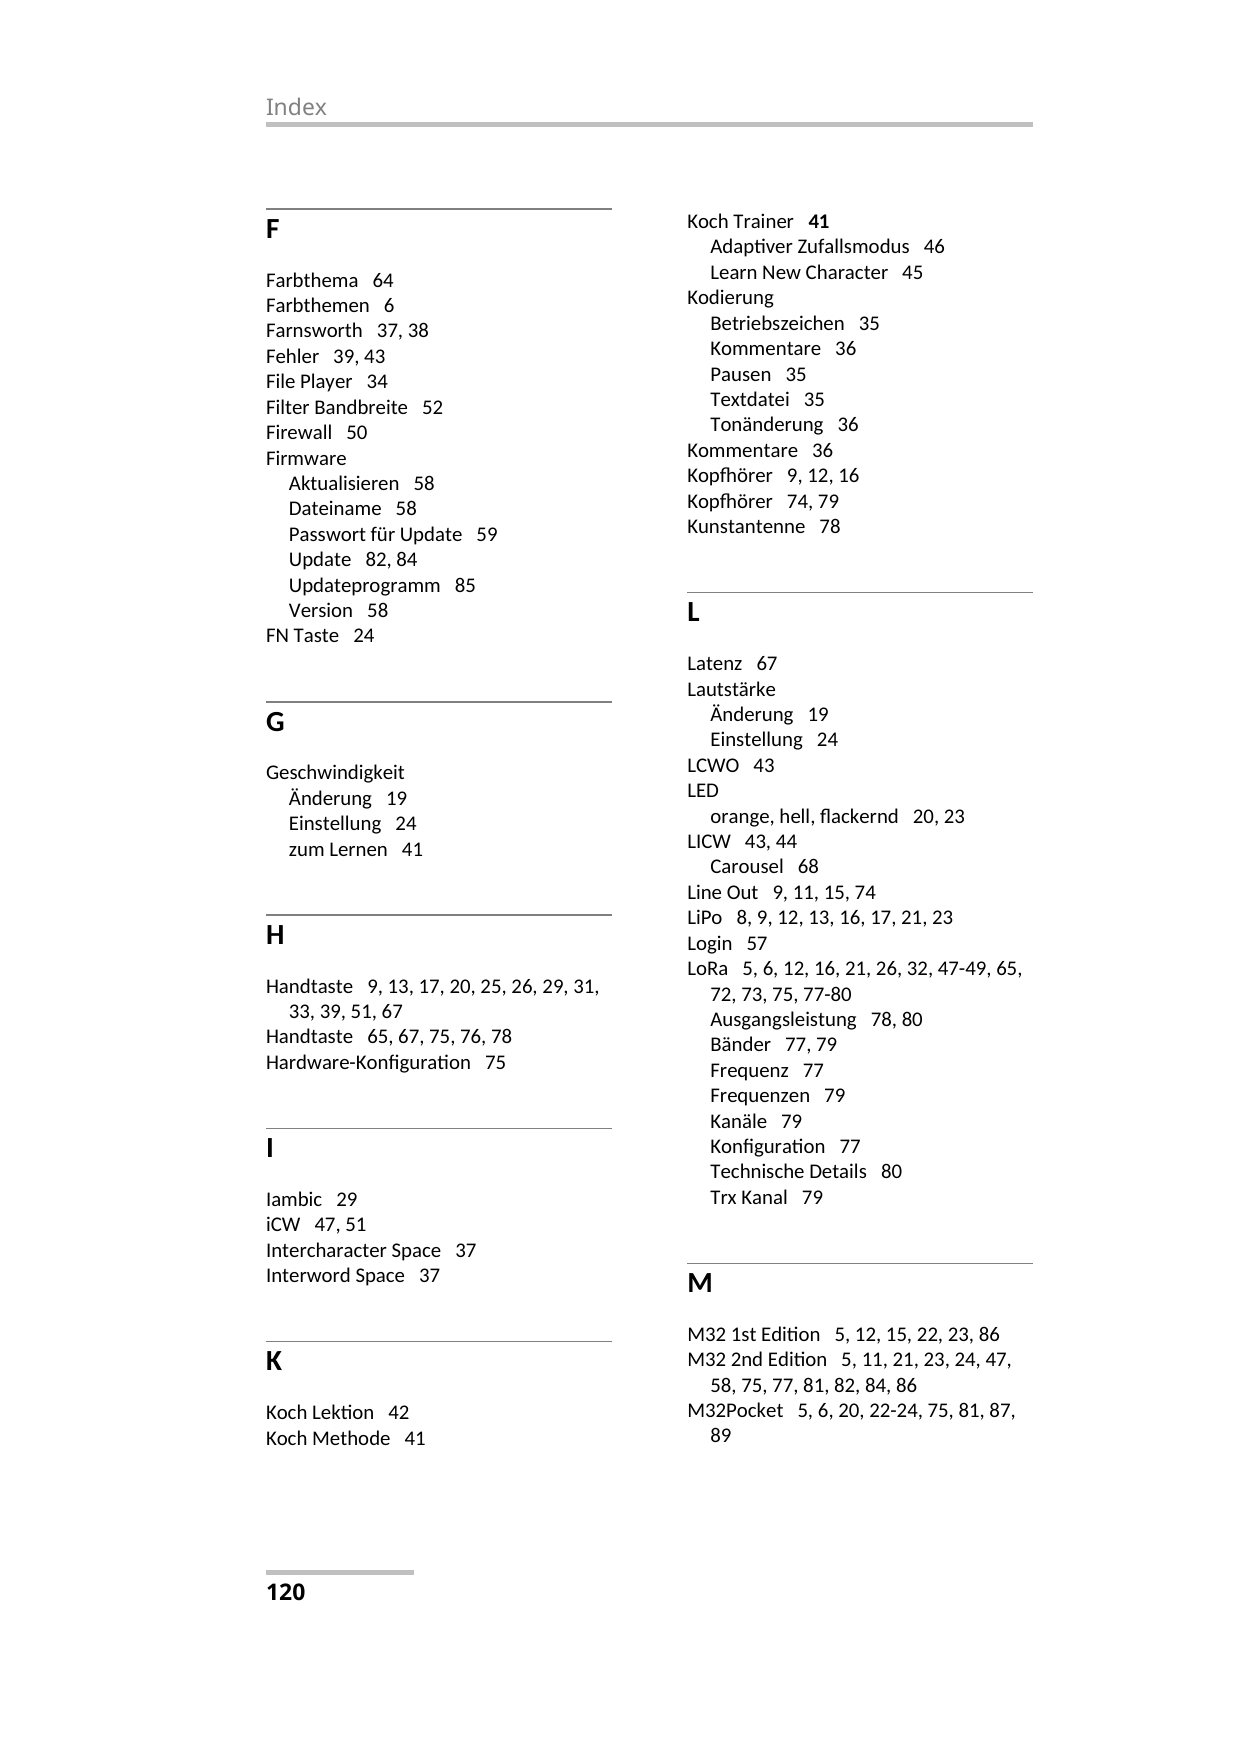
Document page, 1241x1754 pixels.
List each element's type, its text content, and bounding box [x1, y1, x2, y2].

text Fehler 39, 43 [266, 343, 612, 368]
text Kunstantenne 78 [687, 513, 1033, 539]
text K [266, 1342, 612, 1378]
text zum Lernen 41 [289, 836, 612, 861]
text Carousel 68 [710, 854, 1033, 879]
text G [266, 703, 612, 738]
text Konfiguration 77 [710, 1133, 1033, 1159]
text Trx Kanal 79 [710, 1184, 1033, 1209]
text File Player 34 [266, 368, 612, 394]
text Einstellung 24 [289, 810, 612, 836]
text Kodierung [687, 284, 1033, 310]
text Änderung 19 [289, 785, 612, 810]
text Kopfhörer 74, 79 [687, 488, 1033, 513]
text Login 57 [687, 930, 1033, 955]
text Aktualisieren 58 [289, 470, 612, 496]
text Einstellung 24 [710, 727, 1033, 752]
text Ausgangsleistung 78, 80 [710, 1006, 1033, 1032]
text Update 82, 84 [289, 546, 612, 572]
text Kanäle 79 [710, 1108, 1033, 1133]
text Passwort für Update 59 [289, 521, 612, 546]
text M32Pocket 5, 6, 20, 22-24, 75, 81, 87, 89 [687, 1397, 1033, 1448]
text Intercharacter Space 37 [266, 1237, 612, 1262]
text Farbthemen 6 [266, 292, 612, 318]
text FN Taste 24 [266, 623, 612, 648]
text LoRa 5, 6, 12, 16, 21, 26, 32, 47-49, 65, 72, 73, 75, 77-80 [687, 955, 1033, 1006]
text Iambic 29 [266, 1186, 612, 1211]
text Geschwindigkeit [266, 759, 612, 785]
text Firewall 50 [266, 419, 612, 445]
text Firmware [266, 445, 612, 470]
text Kommentare 36 [687, 437, 1033, 462]
text orange, hell, flackernd 20, 23 [710, 803, 1033, 828]
text iCW 47, 51 [266, 1211, 612, 1237]
text H [266, 916, 612, 952]
text Dateiname 58 [289, 496, 612, 521]
text Farbthema 64 [266, 267, 612, 292]
text Version 58 [289, 597, 612, 623]
text L [687, 593, 1033, 629]
text Updateprogramm 85 [289, 572, 612, 597]
text Handtaste 9, 13, 17, 20, 25, 26, 29, 31, 33, 39, 51, 67 [266, 973, 612, 1024]
text Filter Bandbreite 52 [266, 394, 612, 419]
text Änderung 19 [710, 701, 1033, 727]
text Lautstärke [687, 676, 1033, 701]
text M32 1st Edition 5, 12, 15, 22, 23, 86 [687, 1321, 1033, 1346]
text Tonänderung 36 [710, 412, 1033, 437]
text Frequenz 77 [710, 1057, 1033, 1082]
text Textdatei 35 [710, 386, 1033, 412]
text Interword Space 37 [266, 1262, 612, 1288]
text Farnsworth 37, 38 [266, 318, 612, 343]
text Bänder 77, 79 [710, 1032, 1033, 1057]
text LCWO 43 [687, 752, 1033, 777]
text Learn New Character 45 [710, 259, 1033, 284]
text Frequenzen 79 [710, 1082, 1033, 1108]
text Handtaste 65, 67, 75, 76, 78 [266, 1024, 612, 1049]
text LICW 43, 44 [687, 828, 1033, 854]
text Kommentare 36 [710, 335, 1033, 361]
text Koch Methode 41 [266, 1425, 612, 1450]
text Adaptiver Zufallsmodus 46 [710, 234, 1033, 259]
text I [266, 1129, 612, 1165]
text Line Out 9, 11, 15, 74 [687, 879, 1033, 904]
text Kopfhörer 9, 12, 16 [687, 462, 1033, 488]
text Latenz 67 [687, 650, 1033, 676]
text Pausen 35 [710, 361, 1033, 386]
text LED [687, 777, 1033, 803]
text M [687, 1264, 1033, 1300]
text Technische Details 80 [710, 1159, 1033, 1184]
text Koch Trainer 41 [687, 208, 1033, 234]
text LiPo 8, 9, 12, 13, 16, 17, 21, 23 [687, 904, 1033, 930]
text Hardware-Konfiguration 75 [266, 1049, 612, 1074]
text Koch Lektion 42 [266, 1399, 612, 1425]
text M32 2nd Edition 5, 11, 21, 23, 24, 47, 58, 75, 77, 81, 82, 84, 86 [687, 1346, 1033, 1397]
text Betriebszeichen 35 [710, 310, 1033, 335]
text F [266, 210, 612, 246]
